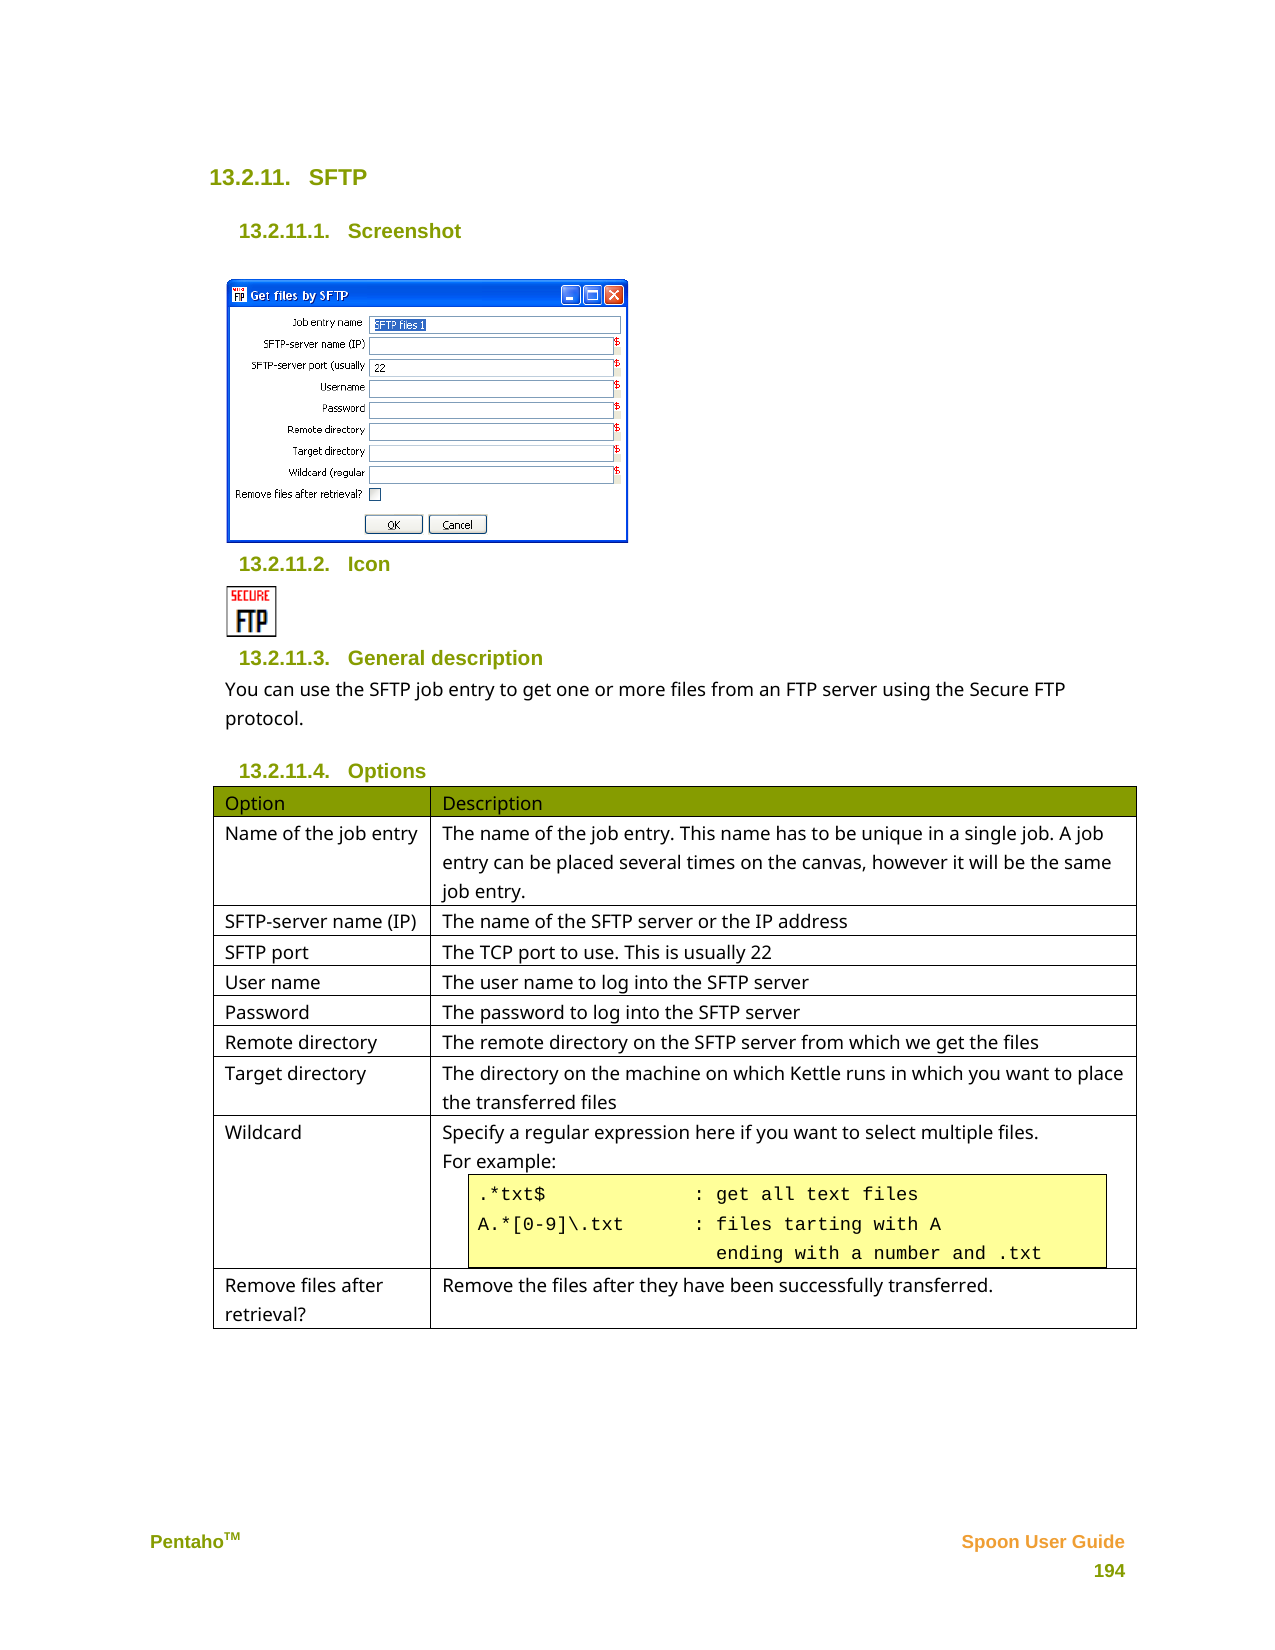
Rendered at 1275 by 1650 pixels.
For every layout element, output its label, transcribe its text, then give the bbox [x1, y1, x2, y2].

table_cell The password to log into the SFTP server [431, 996, 1136, 1025]
text You can use the SFTP job entry to get one or more files from an FTP server using the Secure FTP protocol. [225, 673, 1125, 732]
table_cell The name of the job entry. This name has to be unique in a single job. A job entry can be placed several times on the canvas, however it will be the same job entry. [431, 817, 1136, 904]
table_cell Name of the job entry [214, 817, 430, 904]
table_cell Specify a regular expression here if you want to select multiple files. For example: .*txt$ : get all text files A.*[0-9]\.txt : files tarting with A ending with a number and .txt [431, 1116, 1136, 1268]
table_header Description [431, 787, 1136, 816]
subtitle SFTP [209, 157, 1125, 192]
table_cell Remove files after retrieval? [214, 1269, 430, 1327]
subtitle General description [239, 643, 1125, 673]
table_cell The remote directory on the SFTP server from which we get the files [431, 1026, 1136, 1056]
table_cell Wildcard [214, 1116, 430, 1268]
table_cell The directory on the machine on which Kettle runs in which you want to place the transferred files [431, 1057, 1136, 1115]
subtitle Screenshot [239, 211, 1125, 246]
subtitle Icon [239, 549, 1125, 578]
table_header Option [214, 787, 430, 816]
table_cell Password [214, 996, 430, 1025]
table_cell SFTP-server name (IP) [214, 906, 430, 935]
table_cell SFTP port [214, 936, 430, 965]
picture [226, 279, 629, 543]
table_cell The user name to log into the SFTP server [431, 966, 1136, 995]
table_cell User name [214, 966, 430, 995]
table_cell Target directory [214, 1057, 430, 1115]
table_cell The name of the SFTP server or the IP address [431, 906, 1136, 935]
table_cell Remove the files after they have been successfully transferred. [431, 1269, 1136, 1327]
table_cell Remote directory [214, 1026, 430, 1056]
table_cell The TCP port to use. This is usually 22 [431, 936, 1136, 965]
picture [226, 586, 277, 637]
subtitle Options [239, 750, 1125, 785]
